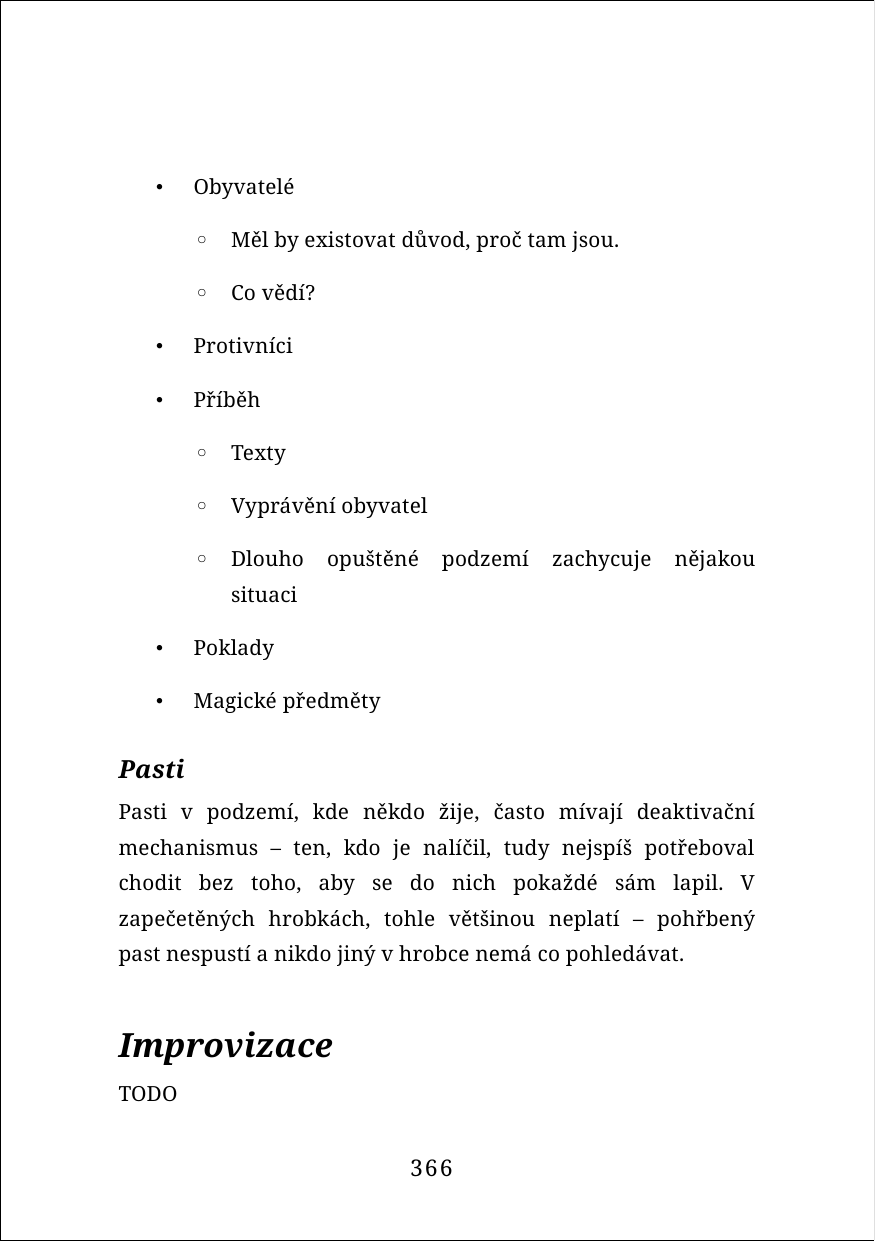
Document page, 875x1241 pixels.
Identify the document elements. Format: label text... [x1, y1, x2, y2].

list Texty [193, 438, 756, 466]
list Měl by existovat důvod, proč tam jsou. [193, 225, 756, 253]
list Obyvatelé [156, 172, 756, 200]
list Dlouho opuštěné podzemí zachycuje nějakou situaci [193, 544, 756, 608]
list Protivníci [156, 331, 756, 360]
list Co vědí? [193, 278, 756, 307]
text TODO [118, 1079, 756, 1108]
list Příběh [156, 385, 756, 413]
subtitle Improvizace [118, 1022, 756, 1067]
text Pasti v podzemí, kde někdo žije, často mívají deaktivační mechanismus – ten, kdo je nalíčil, tudy nejspíš potřeboval chodit bez toho, aby se do nich pokaždé sám lapil. V zapečetěných hrobkách, tohle většinou neplatí – pohřbený past nespustí a nikdo jiný v hrobce nemá co pohledávat. [118, 797, 756, 968]
list Poklady [156, 633, 756, 662]
list Magické předměty [156, 686, 756, 715]
subtitle Pasti [118, 751, 756, 785]
list Vyprávění obyvatel [193, 491, 756, 519]
